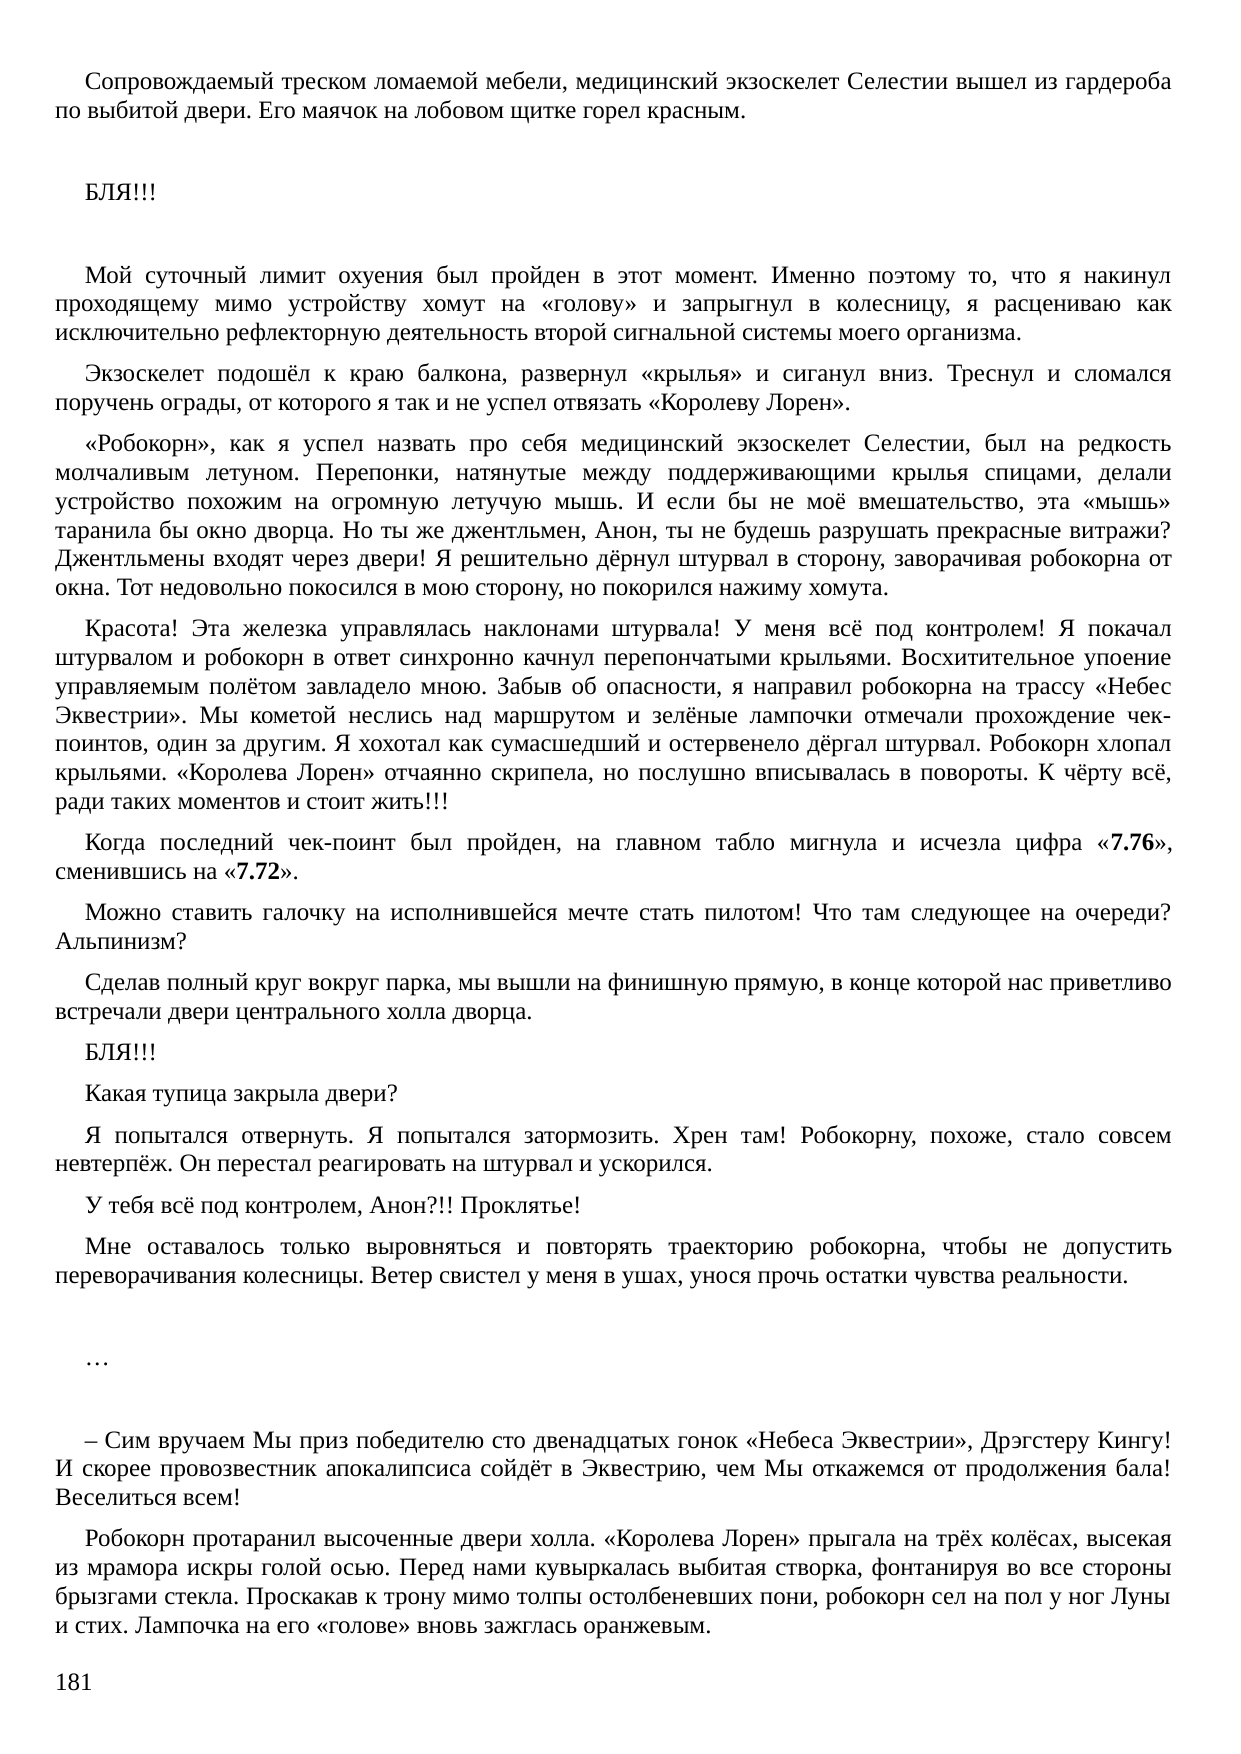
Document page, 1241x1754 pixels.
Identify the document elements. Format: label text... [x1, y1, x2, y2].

text Можно ставить галочку на исполнившейся мечте стать пилотом! Что там следующее на очереди? Альпинизм? [55, 897, 1173, 955]
text Робокорн протаранил высоченные двери холла. «Королева Лорен» прыгала на трёх колёсах, высекая из мрамора искры голой осью. Перед нами кувыркалась выбитая створка, фонтанируя во все стороны брызгами стекла. Проскакав к трону мимо толпы остолбеневших пони, робокорн сел на пол у ног Луны и стих. Лампочка на его «голове» вновь зажглась оранжевым. [55, 1523, 1173, 1638]
text У тебя всё под контролем, Анон?!! Проклятье! [55, 1190, 1173, 1218]
text Мой суточный лимит охуения был пройден в этот момент. Именно поэтому то, что я накинул проходящему мимо устройству хомут на «голову» и запрыгнул в колесницу, я расцениваю как исключительно рефлекторную деятельность второй сигнальной системы моего организма. [55, 260, 1173, 346]
text Когда последний чек-поинт был пройден, на главном табло мигнула и исчезла цифра «7.76», сменившись на «7.72». [55, 827, 1173, 885]
text Я попытался отвернуть. Я попытался затормозить. Хрен там! Робокорну, похоже, стало совсем невтерпёж. Он перестал реагировать на штурвал и ускорился. [55, 1120, 1173, 1177]
text Красота! Эта железка управлялась наклонами штурвала! У меня всё под контролем! Я покачал штурвалом и робокорн в ответ синхронно качнул перепончатыми крыльями. Восхитительное упоение управляемым полётом завладело мною. Забыв об опасности, я направил робокорна на трассу «Небес Эквестрии». Мы кометой неслись над маршрутом и зелёные лампочки отмечали прохождение чек-поинтов, один за другим. Я хохотал как сумасшедший и остервенело дёргал штурвал. Робокорн хлопал крыльями. «Королева Лорен» отчаянно скрипела, но послушно вписывалась в повороты. К чёрту всё, ради таких моментов и стоит жить!!! [55, 613, 1173, 815]
text Мне оставалось только выровняться и повторять траекторию робокорна, чтобы не допустить переворачивания колесницы. Ветер свистел у меня в ушах, унося прочь остатки чувства реальности. [55, 1231, 1173, 1288]
text Сопровождаемый треском ломаемой мебели, медицинский экзоскелет Селестии вышел из гардероба по выбитой двери. Его маячок на лобовом щитке горел красным. [55, 66, 1173, 123]
text Какая тупица закрыла двери? [55, 1078, 1173, 1107]
text … [55, 1342, 1173, 1371]
text БЛЯ!!! [55, 1037, 1173, 1066]
text БЛЯ!!! [55, 177, 1173, 206]
text – Сим вручаем Мы приз победителю сто двенадцатых гонок «Небеса Эквестрии», Дрэгстеру Кингу! И скорее провозвестник апокалипсиса сойдёт в Эквестрию, чем Мы откажемся от продолжения бала! Веселиться всем! [55, 1425, 1173, 1511]
text Экзоскелет подошёл к краю балкона, развернул «крылья» и сиганул вниз. Треснул и сломался поручень ограды, от которого я так и не успел отвязать «Королеву Лорен». [55, 358, 1173, 416]
text Сделав полный круг вокруг парка, мы вышли на финишную прямую, в конце которой нас приветливо встречали двери центрального холла дворца. [55, 967, 1173, 1025]
text «Робокорн», как я успел назвать про себя медицинский экзоскелет Селестии, был на редкость молчаливым летуном. Перепонки, натянутые между поддерживающими крылья спицами, делали устройство похожим на огромную летучую мышь. И если бы не моё вмешательство, эта «мышь» таранила бы окно дворца. Но ты же джентльмен, Анон, ты не будешь разрушать прекрасные витражи? Джентльмены входят через двери! Я решительно дёрнул штурвал в сторону, заворачивая робокорна от окна. Тот недовольно покосился в мою сторону, но покорился нажиму хомута. [55, 428, 1173, 601]
